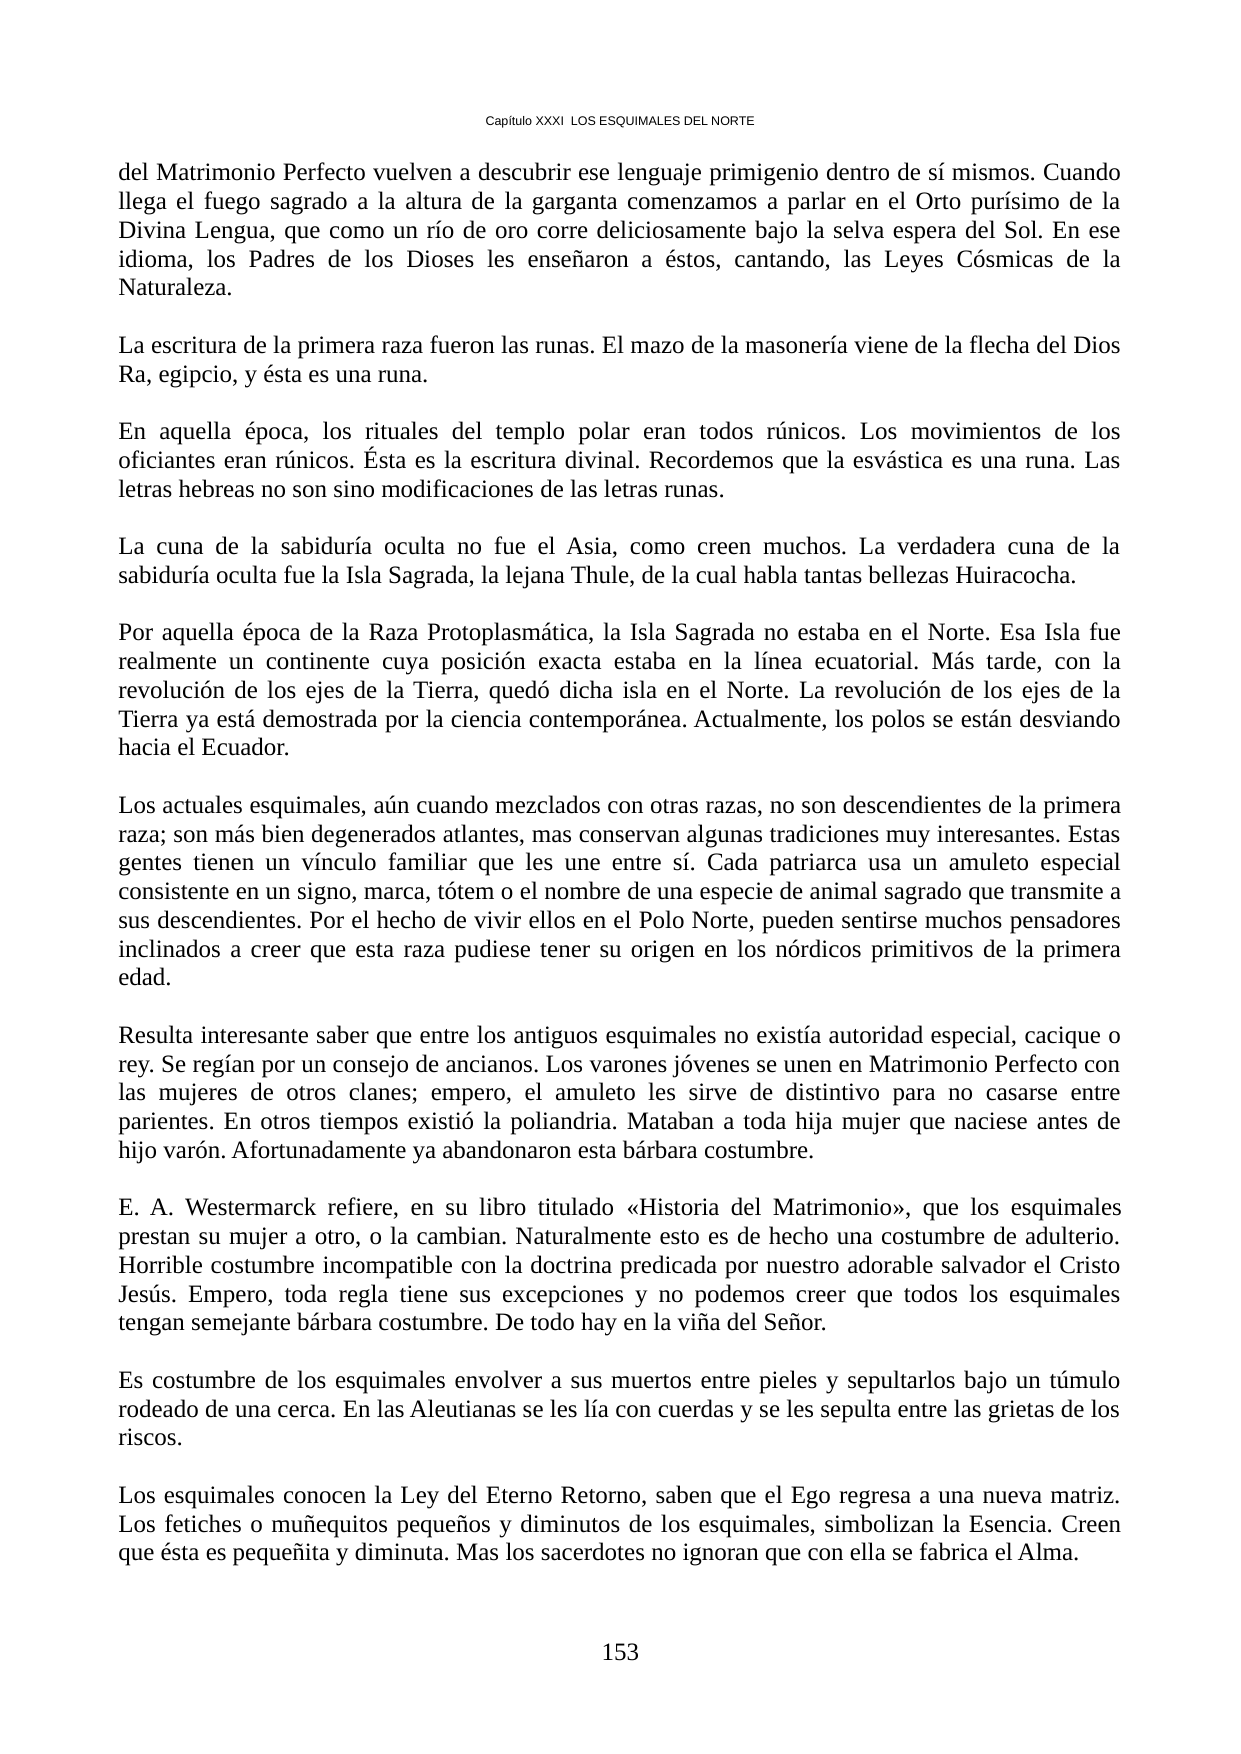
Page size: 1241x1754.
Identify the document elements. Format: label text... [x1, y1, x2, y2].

text Resulta interesante saber que entre los antiguos esquimales no existía autoridad especial, cacique o rey. Se regían por un consejo de ancianos. Los varones jóvenes se unen en Matrimonio Perfecto con las mujeres de otros clanes; empero, el amuleto les sirve de distintivo para no casarse entre parientes. En otros tiempos existió la poliandria. Mataban a toda hija mujer que naciese antes de hijo varón. Afortunadamente ya abandonaron esta bárbara costumbre. [118, 1020, 1122, 1164]
text La escritura de la primera raza fueron las runas. El mazo de la masonería viene de la flecha del Dios Ra, egipcio, y ésta es una runa. [118, 330, 1122, 387]
text La cuna de la sabiduría oculta no fue el Asia, como creen muchos. La verdadera cuna de la sabiduría oculta fue la Isla Sagrada, la lejana Thule, de la cual habla tantas bellezas Huiracocha. [118, 531, 1122, 589]
text Los actuales esquimales, aún cuando mezclados con otras razas, no son descendientes de la primera raza; son más bien degenerados atlantes, mas conservan algunas tradiciones muy interesantes. Estas gentes tienen un vínculo familiar que les une entre sí. Cada patriarca usa un amuleto especial consistente en un signo, marca, tótem o el nombre de una especie de animal sagrado que transmite a sus descendientes. Por el hecho de vivir ellos en el Polo Norte, pueden sentirse muchos pensadores inclinados a creer que esta raza pudiese tener su origen en los nórdicos primitivos de la primera edad. [118, 790, 1122, 991]
text En aquella época, los rituales del templo polar eran todos rúnicos. Los movimientos de los oficiantes eran rúnicos. Ésta es la escritura divinal. Recordemos que la esvástica es una runa. Las letras hebreas no son sino modificaciones de las letras runas. [118, 416, 1122, 502]
text Es costumbre de los esquimales envolver a sus muertos entre pieles y sepultarlos bajo un túmulo rodeado de una cerca. En las Aleutianas se les lía con cuerdas y se les sepulta entre las grietas de los riscos. [118, 1365, 1122, 1451]
text del Matrimonio Perfecto vuelven a descubrir ese lenguaje primigenio dentro de sí mismos. Cuando llega el fuego sagrado a la altura de la garganta comenzamos a parlar en el Orto purísimo de la Divina Lengua, que como un río de oro corre deliciosamente bajo la selva espera del Sol. En ese idioma, los Padres de los Dioses les enseñaron a éstos, cantando, las Leyes Cósmicas de la Naturaleza. [118, 157, 1122, 301]
text E. A. Westermarck refiere, en su libro titulado «Historia del Matrimonio», que los esquimales prestan su mujer a otro, o la cambian. Naturalmente esto es de hecho una costumbre de adulterio. Horrible costumbre incompatible con la doctrina predicada por nuestro adorable salvador el Cristo Jesús. Empero, toda regla tiene sus excepciones y no podemos creer que todos los esquimales tengan semejante bárbara costumbre. De todo hay en la viña del Señor. [118, 1192, 1122, 1336]
text Por aquella época de la Raza Protoplasmática, la Isla Sagrada no estaba en el Norte. Esa Isla fue realmente un continente cuya posición exacta estaba en la línea ecuatorial. Más tarde, con la revolución de los ejes de la Tierra, quedó dicha isla en el Norte. La revolución de los ejes de la Tierra ya está demostrada por la ciencia contemporánea. Actualmente, los polos se están desviando hacia el Ecuador. [118, 617, 1122, 761]
text Los esquimales conocen la Ley del Eterno Retorno, saben que el Ego regresa a una nueva matriz. Los fetiches o muñequitos pequeños y diminutos de los esquimales, simbolizan la Esencia. Creen que ésta es pequeñita y diminuta. Mas los sacerdotes no ignoran que con ella se fabrica el Alma. [118, 1480, 1122, 1566]
